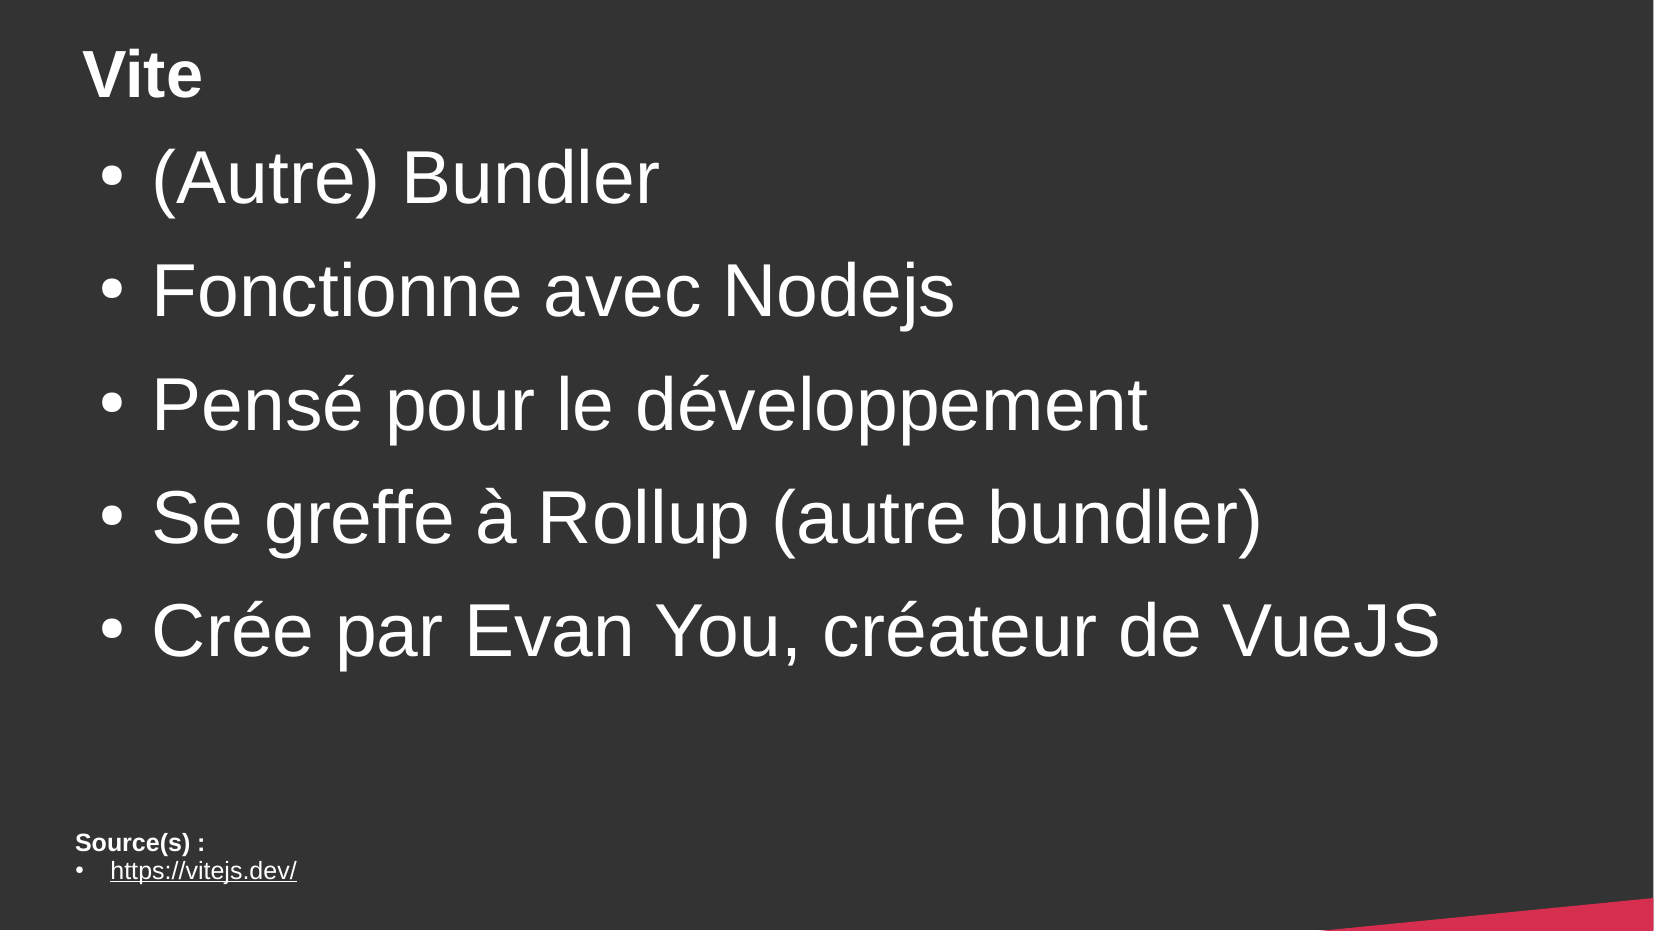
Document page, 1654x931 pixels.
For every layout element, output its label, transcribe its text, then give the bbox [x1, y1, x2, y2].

text_box Source(s) : https://vitejs.dev/ [60, 821, 1546, 931]
text_box [1546, 897, 1654, 931]
title Vite [82, 37, 1571, 112]
list (Autre) Bundler Fonctionne avec Nodejs Pensé pour le développement Se greffe à Rollup (autre bundler) Crée par Evan You, créateur de VueJS [80, 135, 1619, 827]
